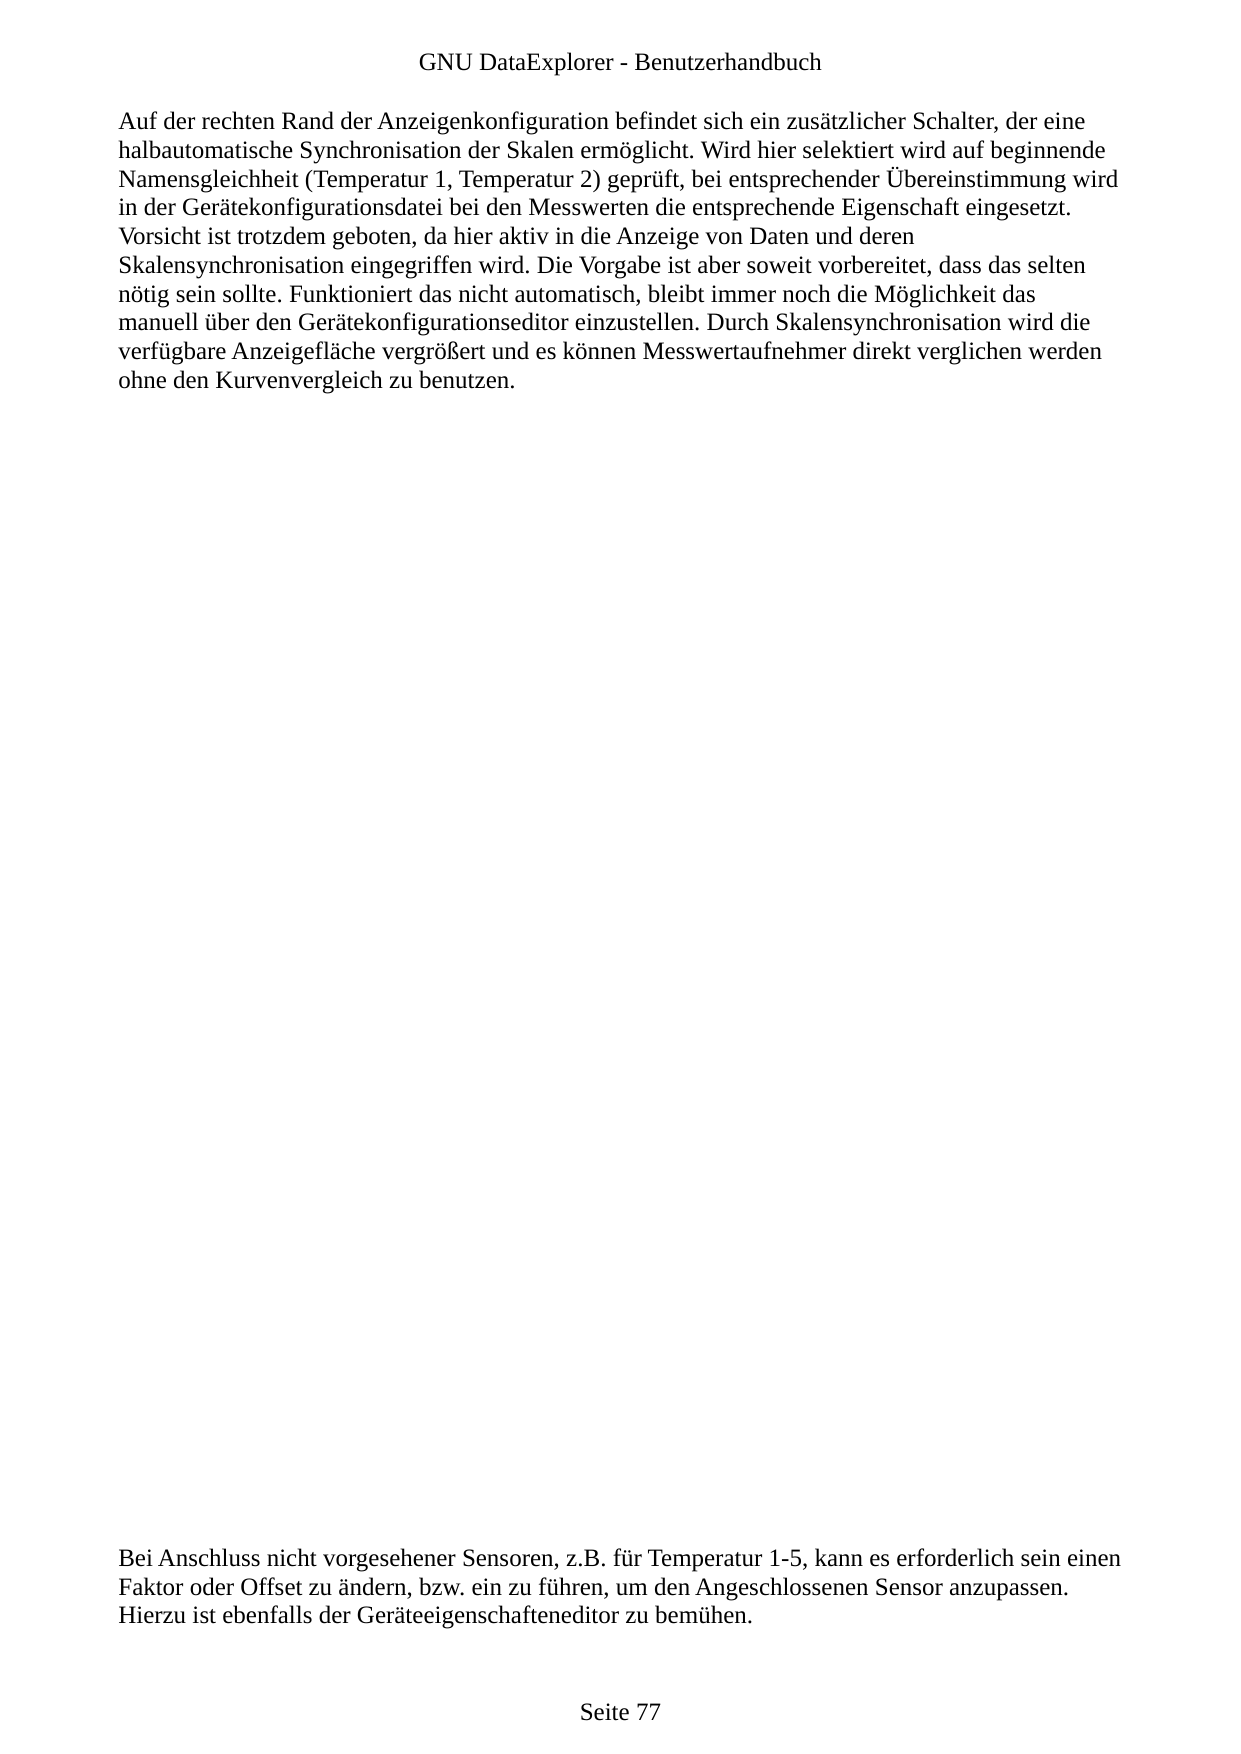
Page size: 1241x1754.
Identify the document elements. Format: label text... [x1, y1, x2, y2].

text Auf der rechten Rand der Anzeigenkonfiguration befindet sich ein zusätzlicher Schalter, der eine halbautomatische Synchronisation der Skalen ermöglicht. Wird hier selektiert wird auf beginnende Namensgleichheit (Temperatur 1, Temperatur 2) geprüft, bei entsprechender Übereinstimmung wird in der Gerätekonfigurationsdatei bei den Messwerten die entsprechende Eigenschaft eingesetzt. Vorsicht ist trotzdem geboten, da hier aktiv in die Anzeige von Daten und deren Skalensynchronisation eingegriffen wird. Die Vorgabe ist aber soweit vorbereitet, dass das selten nötig sein sollte. Funktioniert das nicht automatisch, bleibt immer noch die Möglichkeit das manuell über den Gerätekonfigurationseditor einzustellen. Durch Skalensynchronisation wird die verfügbare Anzeigefläche vergrößert und es können Messwertaufnehmer direkt verglichen werden ohne den Kurvenvergleich zu benutzen. [118, 106, 1122, 394]
text Bei Anschluss nicht vorgesehener Sensoren, z.B. für Temperatur 1-5, kann es erforderlich sein einen Faktor oder Offset zu ändern, bzw. ein zu führen, um den Angeschlossenen Sensor anzupassen. Hierzu ist ebenfalls der Geräteeigenschafteneditor zu bemühen. [118, 1543, 1122, 1629]
